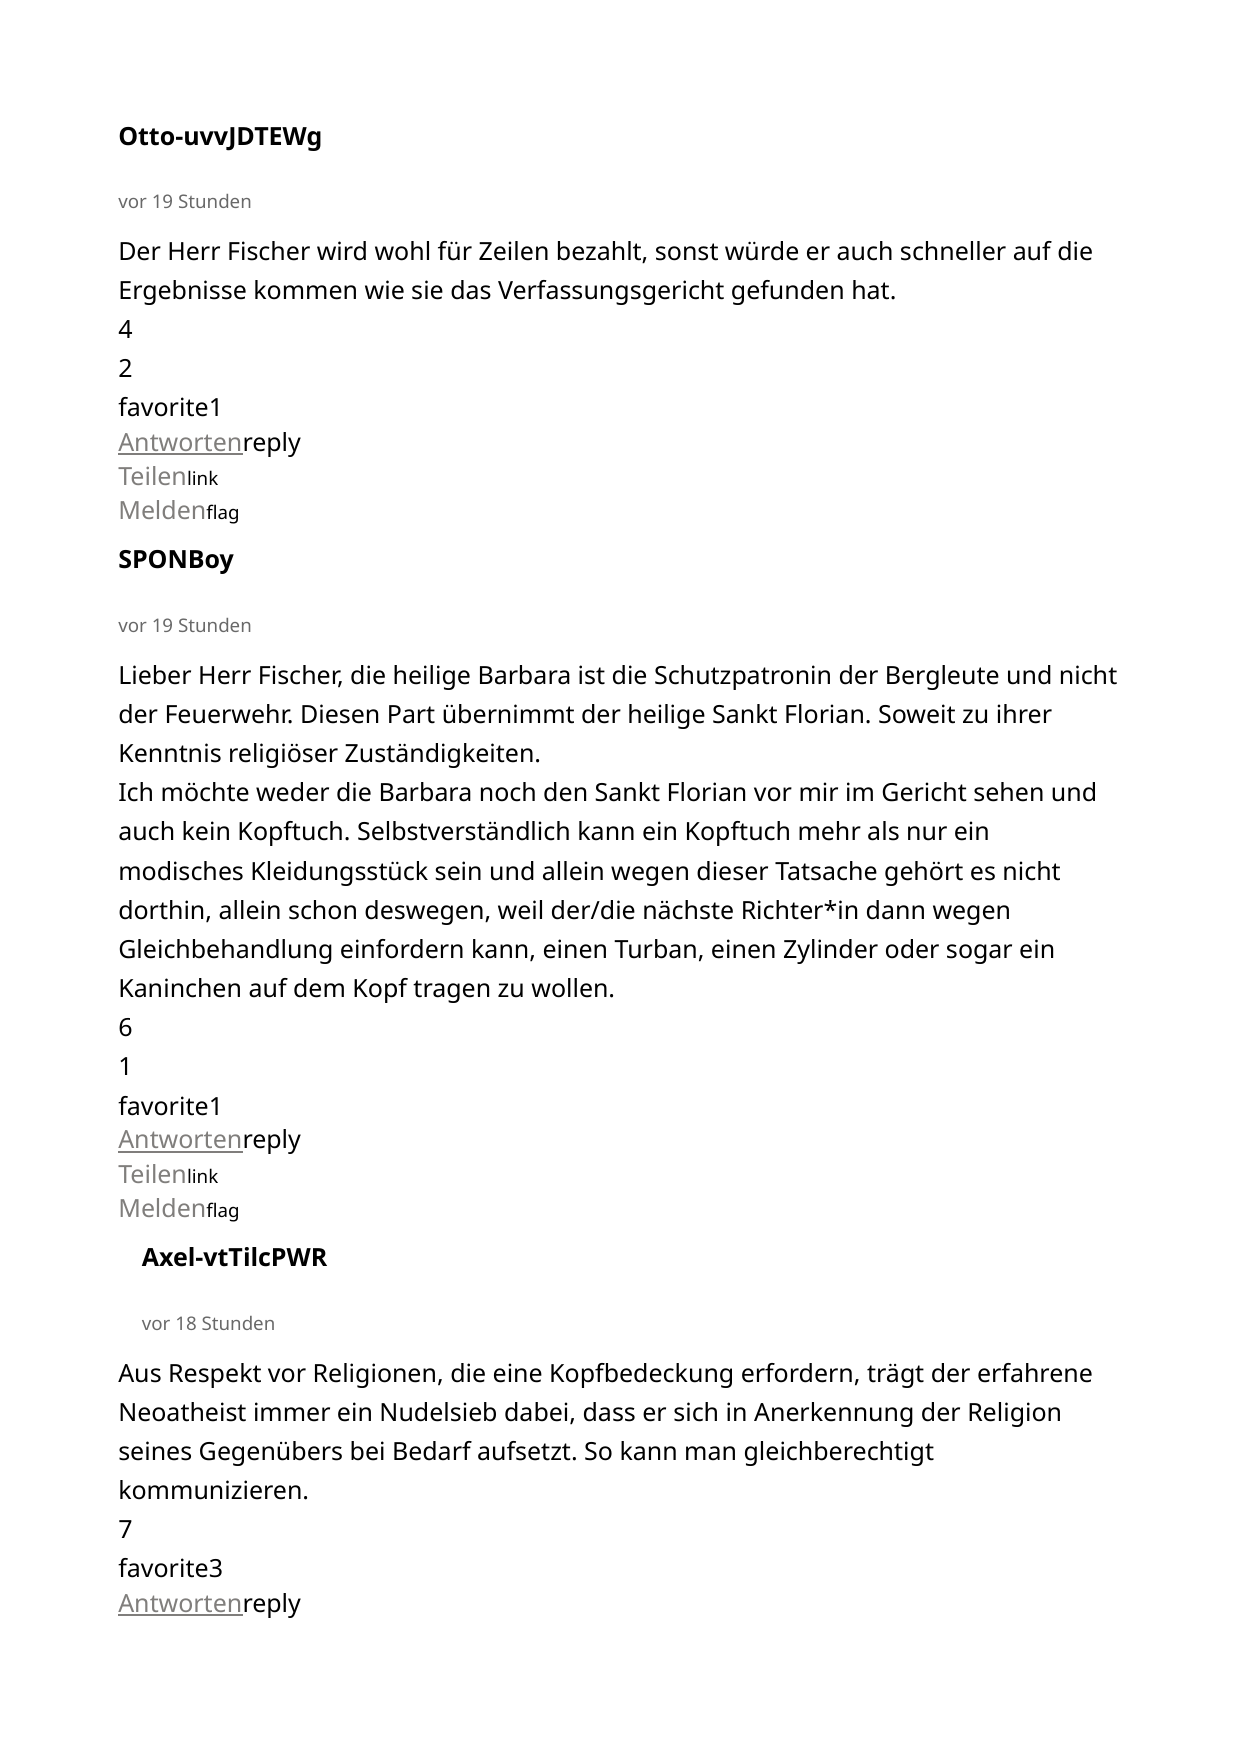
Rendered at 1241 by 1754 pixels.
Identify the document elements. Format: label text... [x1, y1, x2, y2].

text Meldenflag [118, 1190, 1122, 1224]
text Aus Respekt vor Religionen, die eine Kopfbedeckung erfordern, trägt der erfahrene Neoatheist immer ein Nudelsieb dabei, dass er sich in Anerkennung der Religion seines Gegenübers bei Bedarf aufsetzt. So kann man gleichberechtigt kommunizieren. [118, 1355, 1122, 1507]
text 7 [118, 1512, 1122, 1546]
text 2 [118, 351, 1122, 385]
text vor 19 Stunden [118, 188, 1117, 214]
text favorite1 [118, 390, 1122, 424]
text Axel-vtTilcPWR [142, 1240, 1114, 1274]
text vor 18 Stunden [142, 1310, 1117, 1336]
text 4 [118, 312, 1122, 346]
text SPONBoy [118, 542, 1114, 576]
text 1 [118, 1049, 1122, 1083]
text Teilenlink [118, 458, 1122, 492]
text Otto-uvvJDTEWg [118, 118, 1114, 152]
text favorite3 [118, 1551, 1122, 1585]
text Antwortenreply [118, 424, 1122, 458]
text Teilenlink [118, 1156, 1122, 1190]
text Antwortenreply [118, 1585, 1122, 1619]
text Meldenflag [118, 492, 1122, 526]
text Der Herr Fischer wird wohl für Zeilen bezahlt, sonst würde er auch schneller auf die Ergebnisse kommen wie sie das Verfassungsgericht gefunden hat. [118, 233, 1122, 307]
text favorite1 [118, 1088, 1122, 1122]
text Lieber Herr Fischer, die heilige Barbara ist die Schutzpatronin der Bergleute und nicht der Feuerwehr. Diesen Part übernimmt der heilige Sankt Florian. Soweit zu ihrer Kenntnis religiöser Zuständigkeiten. Ich möchte weder die Barbara noch den Sankt Florian vor mir im Gericht sehen und auch kein Kopftuch. Selbstverständlich kann ein Kopftuch mehr als nur ein modisches Kleidungsstück sein und allein wegen dieser Tatsache gehört es nicht dorthin, allein schon deswegen, weil der/die nächste Richter*in dann wegen Gleichbehandlung einfordern kann, einen Turban, einen Zylinder oder sogar ein Kaninchen auf dem Kopf tragen zu wollen. [118, 657, 1122, 1005]
text 6 [118, 1010, 1122, 1044]
text Antwortenreply [118, 1122, 1122, 1156]
text vor 19 Stunden [118, 612, 1117, 638]
